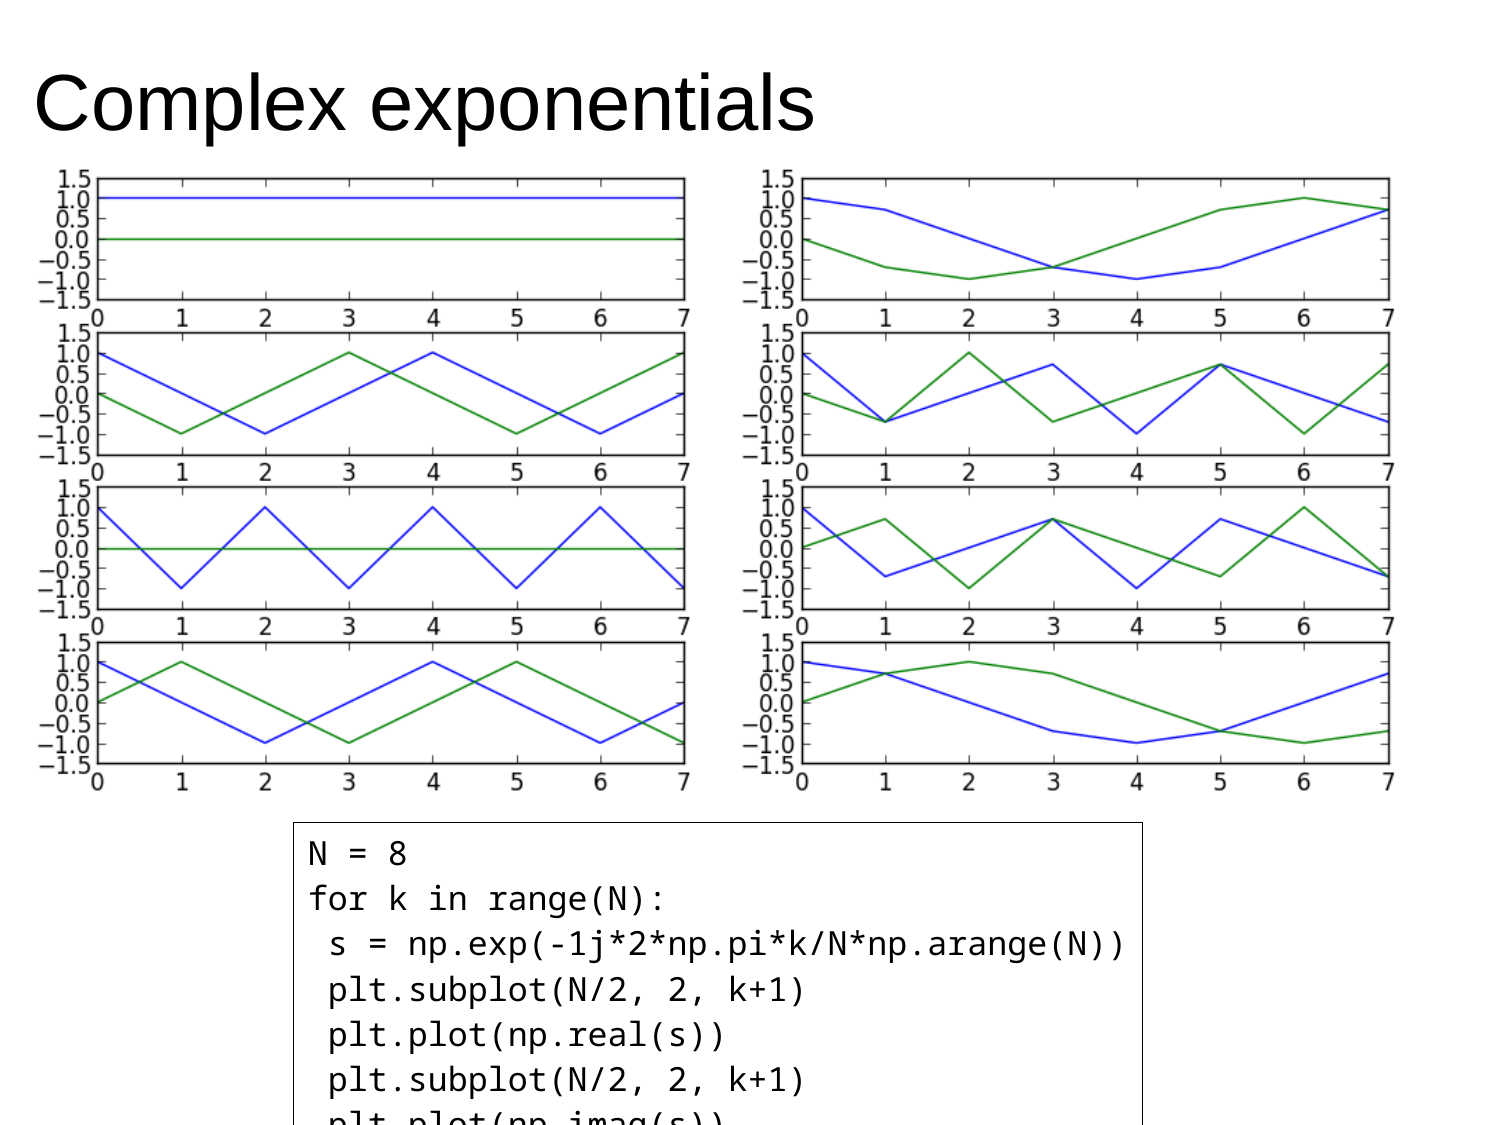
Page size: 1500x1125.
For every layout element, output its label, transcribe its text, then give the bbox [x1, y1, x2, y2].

title Complex exponentials [33, 9, 1384, 197]
text_box N = 8 for k in range(N): s = np.exp(-1j*2*np.pi*k/N*np.arange(N)) plt.subplot(N/2, 2, k+1) plt.plot(np.real(s)) plt.subplot(N/2, 2, k+1) plt.plot(np.imag(s)) [293, 822, 1143, 1081]
picture [0, 108, 1426, 814]
